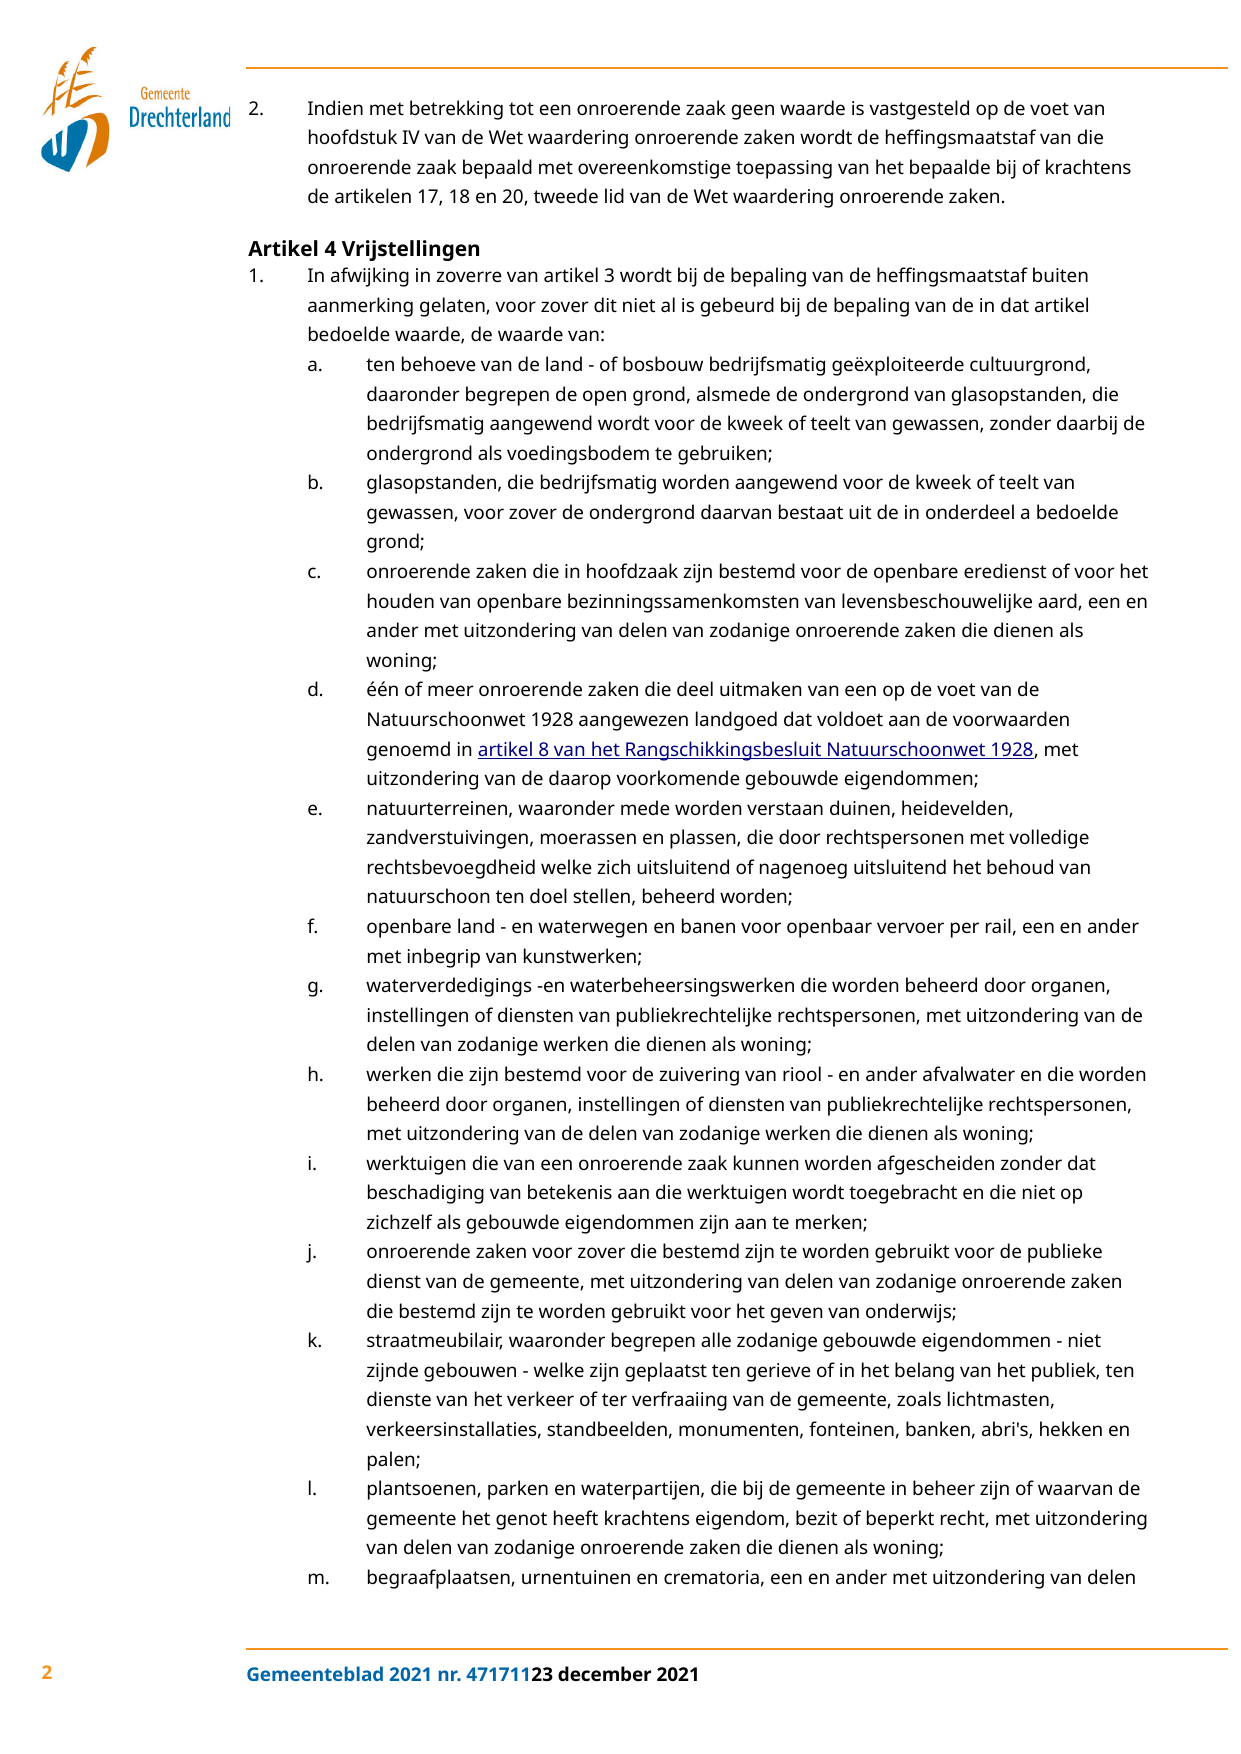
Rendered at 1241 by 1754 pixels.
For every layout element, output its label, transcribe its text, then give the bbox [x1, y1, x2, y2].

list natuurterreinen, waaronder mede worden verstaan duinen, heidevelden, zandverstuivingen, moerassen en plassen, die door rechtspersonen met volledige rechtsbevoegdheid welke zich uitsluitend of nagenoeg uitsluitend het behoud van natuurschoon ten doel stellen, beheerd worden; [307, 795, 1152, 909]
list glasopstanden, die bedrijfsmatig worden aangewend voor de kweek of teelt van gewassen, voor zover de ondergrond daarvan bestaat uit de in onderdeel a bedoelde grond; [307, 469, 1152, 554]
picture [41, 158, 64, 172]
list werktuigen die van een onroerende zaak kunnen worden afgescheiden zonder dat beschadiging van betekenis aan die werktuigen wordt toegebracht en die niet op zichzelf als gebouwde eigendommen zijn aan te merken; [307, 1150, 1152, 1235]
picture [41, 47, 231, 172]
list waterverdedigings -en waterbeheersingswerken die worden beheerd door organen, instellingen of diensten van publiekrechtelijke rechtspersonen, met uitzondering van de delen van zodanige werken die dienen als woning; [307, 972, 1152, 1057]
list één of meer onroerende zaken die deel uitmaken van een op de voet van de Natuurschoonwet 1928 aangewezen landgoed dat voldoet aan de voorwaarden genoemd in artikel 8 van het Rangschikkingsbesluit Natuurschoonwet 1928, met uitzondering van de daarop voorkomende gebouwde eigendommen; [307, 677, 1152, 791]
list openbare land - en waterwegen en banen voor openbaar vervoer per rail, een en ander met inbegrip van kunstwerken; [307, 913, 1152, 968]
list straatmeubilair, waaronder begrepen alle zodanige gebouwde eigendommen - niet zijnde gebouwen - welke zijn geplaatst ten gerieve of in het belang van het publiek, ten dienste van het verkeer of ter verfraaiing van de gemeente, zoals lichtmasten, verkeersinstallaties, standbeelden, monumenten, fonteinen, banken, abri's, hekken en palen; [307, 1327, 1152, 1471]
text Artikel 4 Vrijstellingen [248, 234, 1152, 262]
list begraafplaatsen, urnentuinen en crematoria, een en ander met uitzondering van delen [307, 1564, 1152, 1590]
list Indien met betrekking tot een onroerende zaak geen waarde is vastgesteld op de voet van hoofdstuk IV van de Wet waardering onroerende zaken wordt de heffingsmaatstaf van die onroerende zaak bepaald met overeenkomstige toepassing van het bepaalde bij of krachtens de artikelen 17, 18 en 20, tweede lid van de Wet waardering onroerende zaken. [248, 95, 1152, 209]
list werken die zijn bestemd voor de zuivering van riool - en ander afvalwater en die worden beheerd door organen, instellingen of diensten van publiekrechtelijke rechtspersonen, met uitzondering van de delen van zodanige werken die dienen als woning; [307, 1061, 1152, 1146]
list ten behoeve van de land - of bosbouw bedrijfsmatig geëxploiteerde cultuurgrond, daaronder begrepen de open grond, alsmede de ondergrond van glasopstanden, die bedrijfsmatig aangewend wordt voor de kweek of teelt van gewassen, zonder daarbij de ondergrond als voedingsbodem te gebruiken; [307, 351, 1152, 466]
list onroerende zaken voor zover die bestemd zijn te worden gebruikt voor de publieke dienst van de gemeente, met uitzondering van delen van zodanige onroerende zaken die bestemd zijn te worden gebruikt voor het geven van onderwijs; [307, 1239, 1152, 1323]
list In afwijking in zoverre van artikel 3 wordt bij de bepaling van de heffingsmaatstaf buiten aanmerking gelaten, voor zover dit niet al is gebeurd bij de bepaling van de in dat artikel bedoelde waarde, de waarde van: [248, 262, 1152, 347]
picture [226, 115, 231, 124]
list plantsoenen, parken en waterpartijen, die bij de gemeente in beheer zijn of waarvan de gemeente het genot heeft krachtens eigendom, bezit of beperkt recht, met uitzondering van delen van zodanige onroerende zaken die dienen als woning; [307, 1475, 1152, 1560]
list onroerende zaken die in hoofdzaak zijn bestemd voor de openbare eredienst of voor het houden van openbare bezinningssamenkomsten van levensbeschouwelijke aard, een en ander met uitzondering van delen van zodanige onroerende zaken die dienen als woning; [307, 558, 1152, 673]
